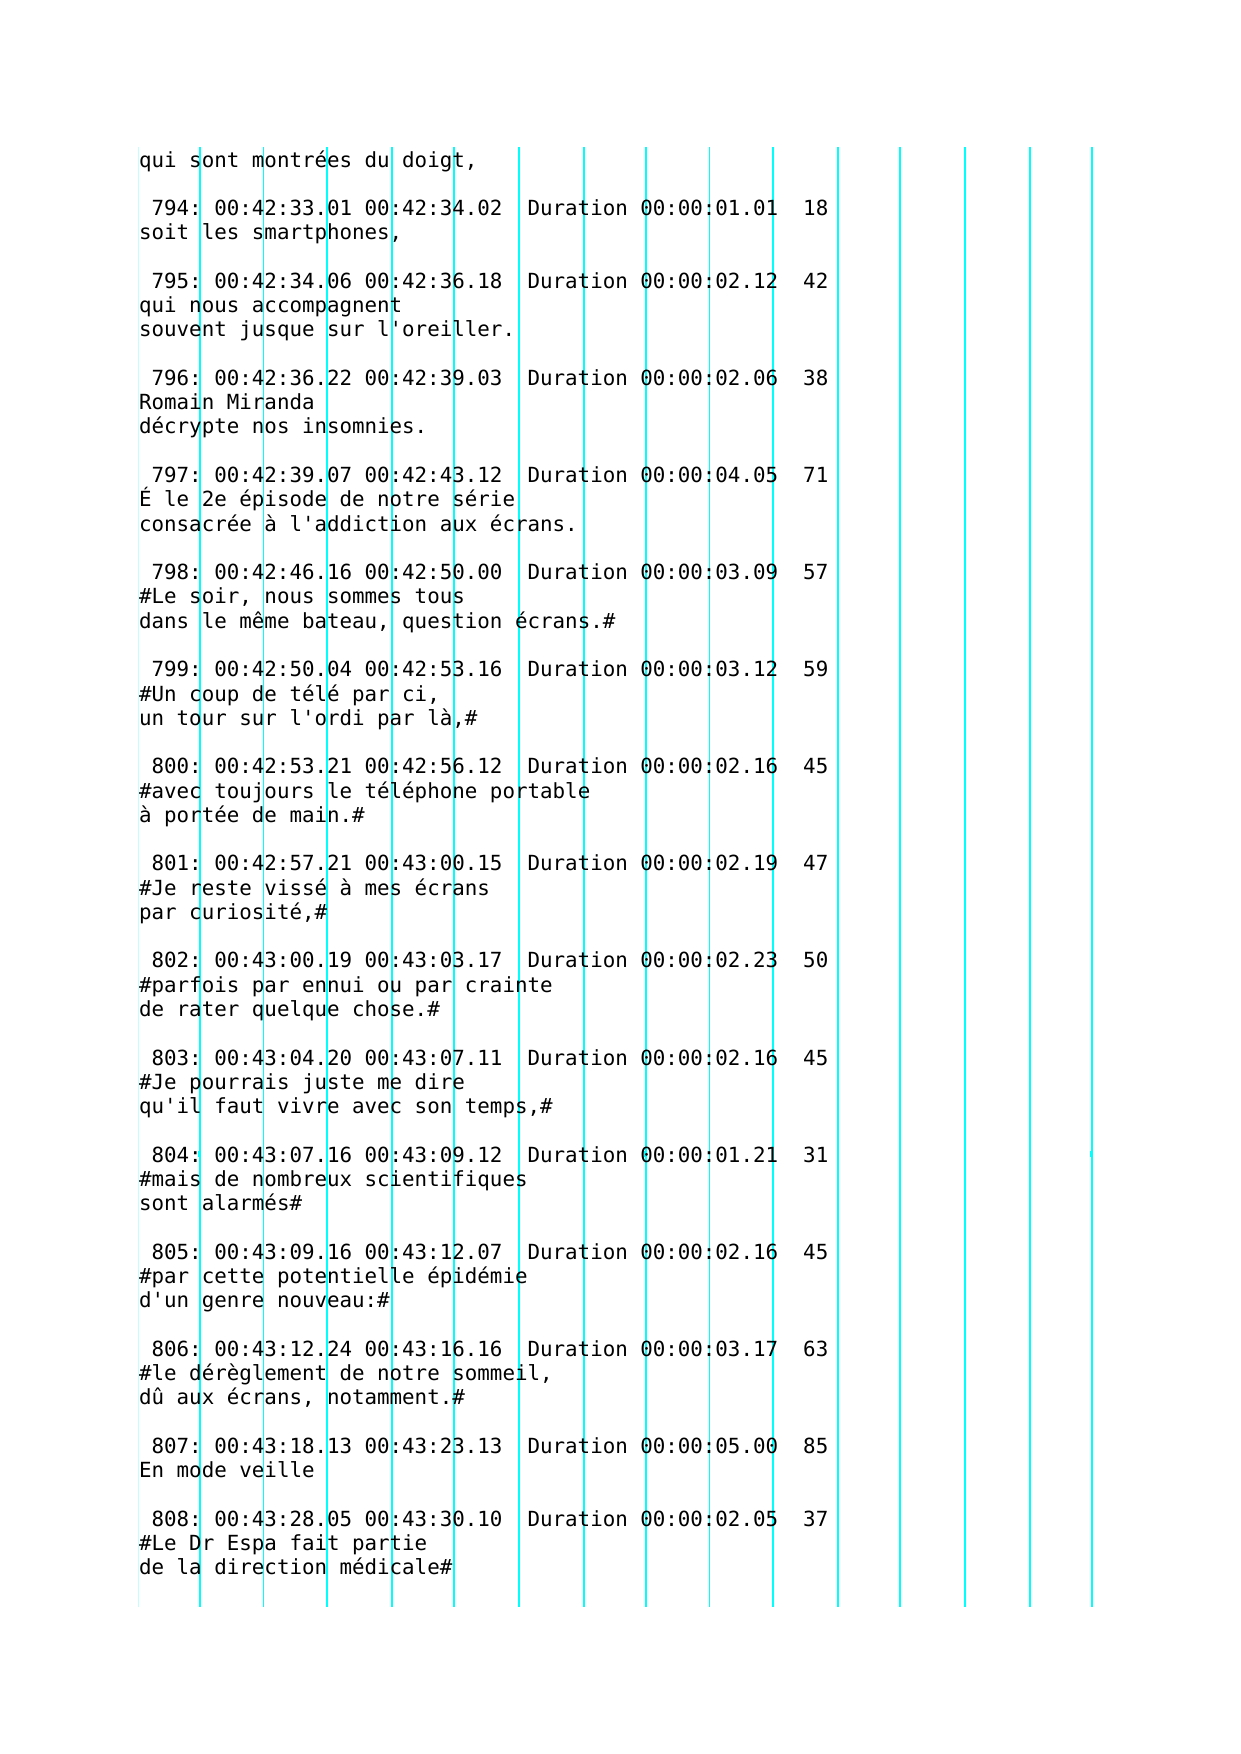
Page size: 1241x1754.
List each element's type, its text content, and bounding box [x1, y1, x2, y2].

text 805: 00:43:09.16 00:43:12.07 Duration 00:00:02.16 45 [139, 1240, 1101, 1264]
text consacrée à l'addiction aux écrans. [139, 512, 1101, 536]
text décrypte nos insomnies. [139, 414, 1101, 439]
text #par cette potentielle épidémie [139, 1264, 1101, 1288]
text #le dérèglement de notre sommeil, [139, 1361, 1101, 1385]
text d'un genre nouveau:# [139, 1288, 1101, 1313]
text 808: 00:43:28.05 00:43:30.10 Duration 00:00:02.05 37 [139, 1507, 1101, 1531]
text 794: 00:42:33.01 00:42:34.02 Duration 00:00:01.01 18 [139, 196, 1101, 220]
text 802: 00:43:00.19 00:43:03.17 Duration 00:00:02.23 50 [139, 948, 1101, 973]
text #Le Dr Espa fait partie [139, 1531, 1101, 1555]
text #avec toujours le téléphone portable [139, 779, 1101, 803]
text souvent jusque sur l'oreiller. [139, 317, 1101, 342]
text #parfois par ennui ou par crainte [139, 973, 1101, 997]
text qui sont montrées du doigt, [139, 148, 1101, 172]
text #Je reste vissé à mes écrans [139, 876, 1101, 900]
text #mais de nombreux scientifiques [139, 1167, 1101, 1191]
text #Un coup de télé par ci, [139, 682, 1101, 706]
text de la direction médicale# [139, 1555, 1101, 1579]
text 798: 00:42:46.16 00:42:50.00 Duration 00:00:03.09 57 [139, 560, 1101, 584]
picture [138, 147, 1102, 1607]
text par curiosité,# [139, 900, 1101, 924]
text un tour sur l'ordi par là,# [139, 706, 1101, 730]
text dû aux écrans, notamment.# [139, 1385, 1101, 1410]
text #Le soir, nous sommes tous [139, 584, 1101, 609]
text à portée de main.# [139, 803, 1101, 827]
text 801: 00:42:57.21 00:43:00.15 Duration 00:00:02.19 47 [139, 851, 1101, 876]
text 804: 00:43:07.16 00:43:09.12 Duration 00:00:01.21 31 [139, 1143, 1101, 1167]
text #Je pourrais juste me dire [139, 1070, 1101, 1094]
text É le 2e épisode de notre série [139, 487, 1101, 512]
text 807: 00:43:18.13 00:43:23.13 Duration 00:00:05.00 85 [139, 1434, 1101, 1458]
text 803: 00:43:04.20 00:43:07.11 Duration 00:00:02.16 45 [139, 1046, 1101, 1070]
text En mode veille [139, 1458, 1101, 1482]
text qu'il faut vivre avec son temps,# [139, 1094, 1101, 1118]
text soit les smartphones, [139, 220, 1101, 245]
text Romain Miranda [139, 390, 1101, 414]
text 799: 00:42:50.04 00:42:53.16 Duration 00:00:03.12 59 [139, 657, 1101, 682]
text de rater quelque chose.# [139, 997, 1101, 1021]
text 797: 00:42:39.07 00:42:43.12 Duration 00:00:04.05 71 [139, 463, 1101, 487]
text sont alarmés# [139, 1191, 1101, 1216]
text 796: 00:42:36.22 00:42:39.03 Duration 00:00:02.06 38 [139, 366, 1101, 390]
text 800: 00:42:53.21 00:42:56.12 Duration 00:00:02.16 45 [139, 754, 1101, 779]
text 806: 00:43:12.24 00:43:16.16 Duration 00:00:03.17 63 [139, 1337, 1101, 1361]
text qui nous accompagnent [139, 293, 1101, 317]
text dans le même bateau, question écrans.# [139, 609, 1101, 633]
text 795: 00:42:34.06 00:42:36.18 Duration 00:00:02.12 42 [139, 269, 1101, 293]
